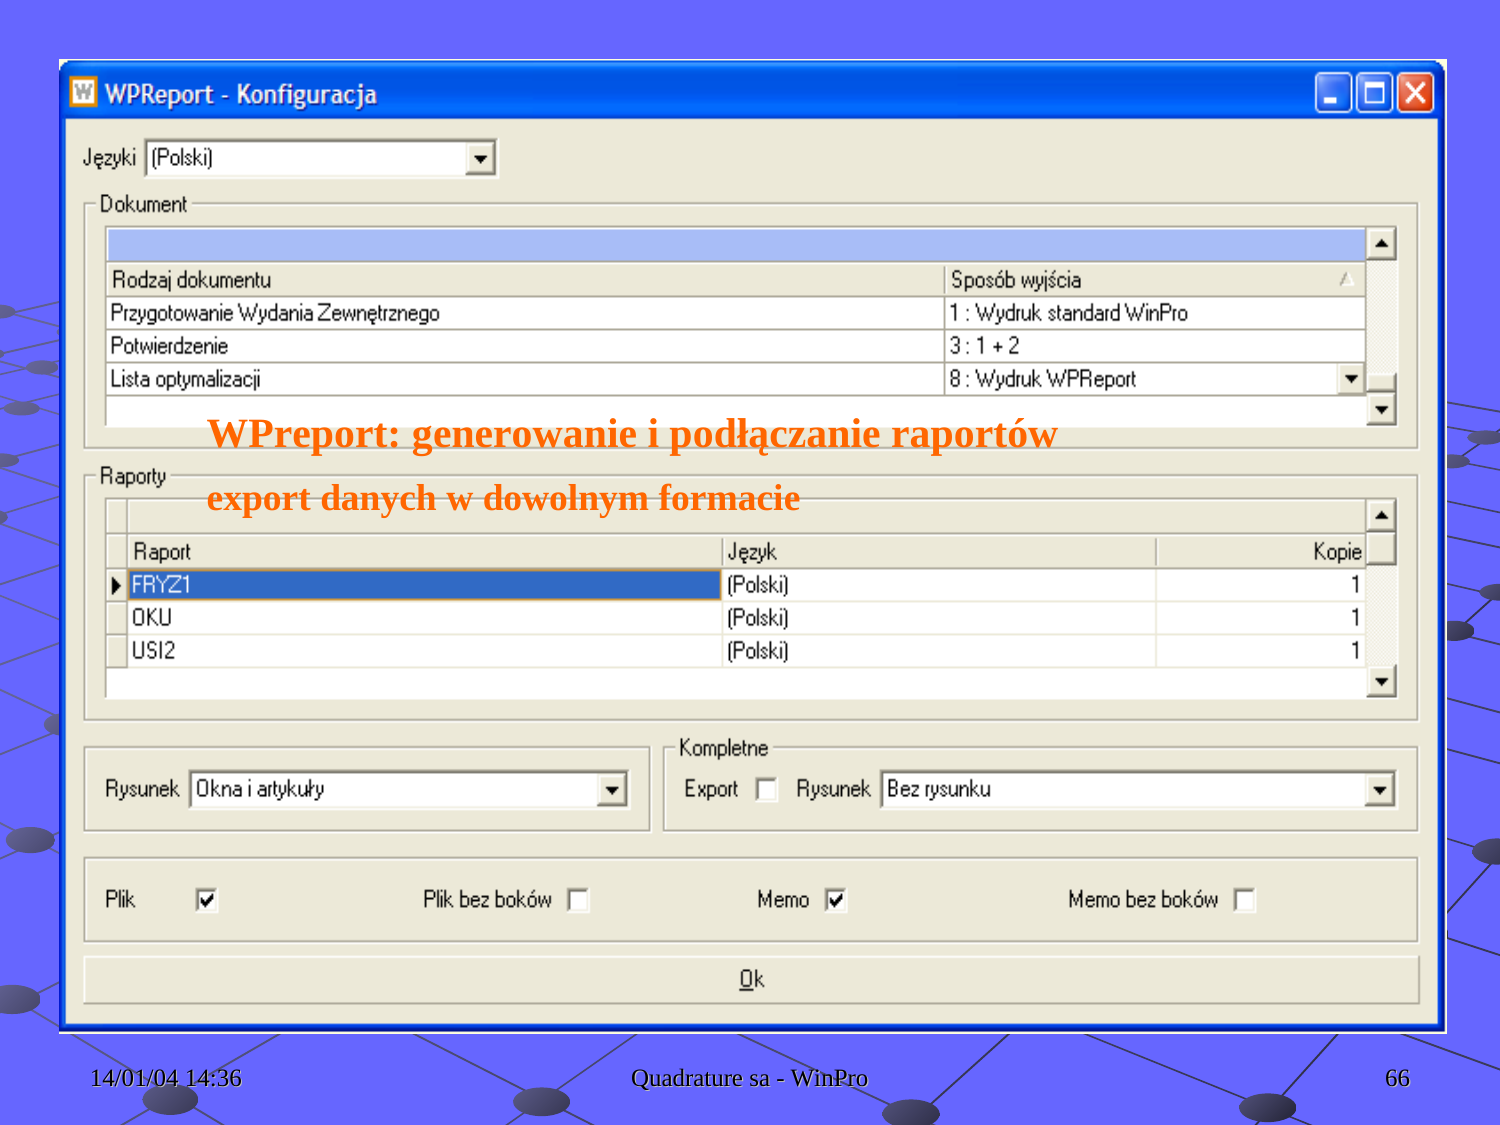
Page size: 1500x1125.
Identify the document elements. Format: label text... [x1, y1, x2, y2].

picture [59, 59, 1447, 1034]
text_box WPreport: generowanie i podłączanie raportów export danych w dowolnym formacie [206, 413, 1359, 581]
